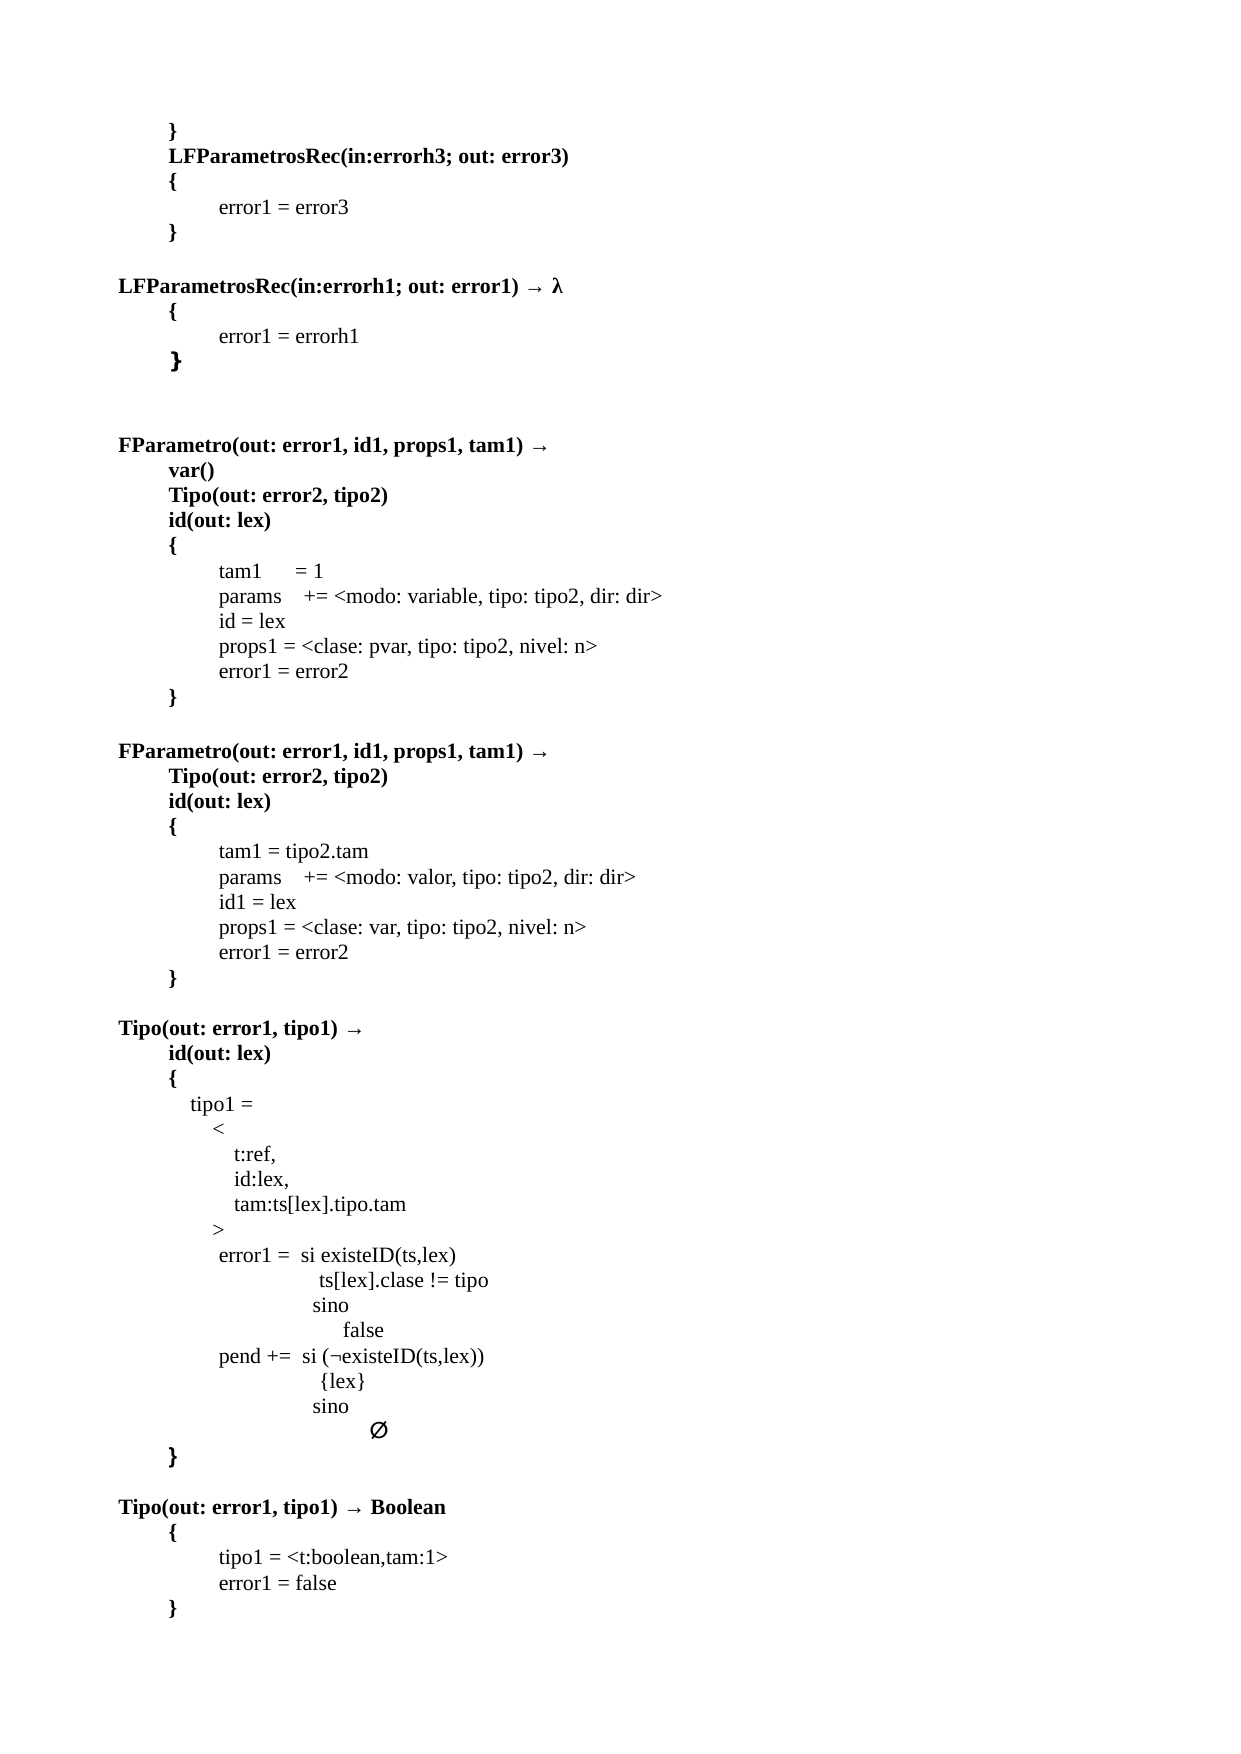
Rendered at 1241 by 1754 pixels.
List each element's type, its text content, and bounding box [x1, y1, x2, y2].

text id1 = lex [168, 889, 1122, 914]
text error1 = error2 [168, 658, 1122, 684]
text Tipo(out: error2, tipo2) [118, 763, 1122, 788]
text { [168, 168, 1122, 194]
text FParametro(out: error1, id1, props1, tam1) → [118, 738, 1122, 763]
text } [168, 964, 1122, 990]
text id(out: lex) [118, 507, 1122, 532]
text params += <modo: variable, tipo: tipo2, dir: dir> [168, 583, 1122, 608]
text props1 = <clase: pvar, tipo: tipo2, nivel: n> [168, 633, 1122, 658]
text props1 = <clase: var, tipo: tipo2, nivel: n> [168, 914, 1122, 939]
text Tipo(out: error1, tipo1) → Boolean [118, 1494, 1122, 1519]
text {lex} [168, 1368, 1122, 1393]
text } [168, 1595, 1122, 1620]
text { [168, 532, 1122, 558]
text { [168, 1065, 1122, 1091]
text id = lex [168, 608, 1122, 633]
text id(out: lex) [118, 788, 1122, 813]
text ts[lex].clase != tipo [168, 1267, 1122, 1292]
text LFParametrosRec(in:errorh3; out: error3) [168, 143, 1122, 168]
text id(out: lex) [118, 1040, 1122, 1065]
text t:ref, [168, 1141, 1122, 1166]
text } [168, 348, 1122, 374]
text var() [118, 457, 1122, 482]
text } [168, 1443, 1122, 1469]
text false [269, 1317, 1122, 1343]
text { [168, 813, 1122, 838]
text params += <modo: valor, tipo: tipo2, dir: dir> [168, 864, 1122, 889]
text < [168, 1116, 1122, 1141]
text ⵁ [369, 1418, 1122, 1443]
text id:lex, [168, 1166, 1122, 1191]
text Tipo(out: error2, tipo2) [118, 482, 1122, 507]
text tam:ts[lex].tipo.tam [168, 1191, 1122, 1217]
text tipo1 = <t:boolean,tam:1> [168, 1544, 1122, 1569]
text sino [168, 1292, 1122, 1317]
text } [168, 219, 1122, 244]
text tipo1 = [168, 1091, 1122, 1116]
text { [168, 298, 1122, 323]
text error1 = si existeID(ts,lex) [168, 1242, 1122, 1267]
text sino [168, 1393, 1122, 1418]
text LFParametrosRec(in:errorh1; out: error1) → λ [118, 273, 1122, 298]
text error1 = error3 [168, 194, 1122, 219]
text FParametro(out: error1, id1, props1, tam1) → [118, 432, 1122, 457]
text } [168, 118, 1122, 143]
text Tipo(out: error1, tipo1) → [118, 1015, 1122, 1040]
text > [168, 1217, 1122, 1242]
text error1 = errorh1 [168, 323, 1122, 348]
text { [168, 1519, 1122, 1544]
text error1 = false [168, 1569, 1122, 1595]
text } [168, 684, 1122, 709]
text pend += si (¬existeID(ts,lex)) [168, 1343, 1122, 1368]
text error1 = error2 [168, 939, 1122, 964]
text tam1 = tipo2.tam [168, 838, 1122, 864]
text tam1 = 1 [168, 558, 1122, 583]
